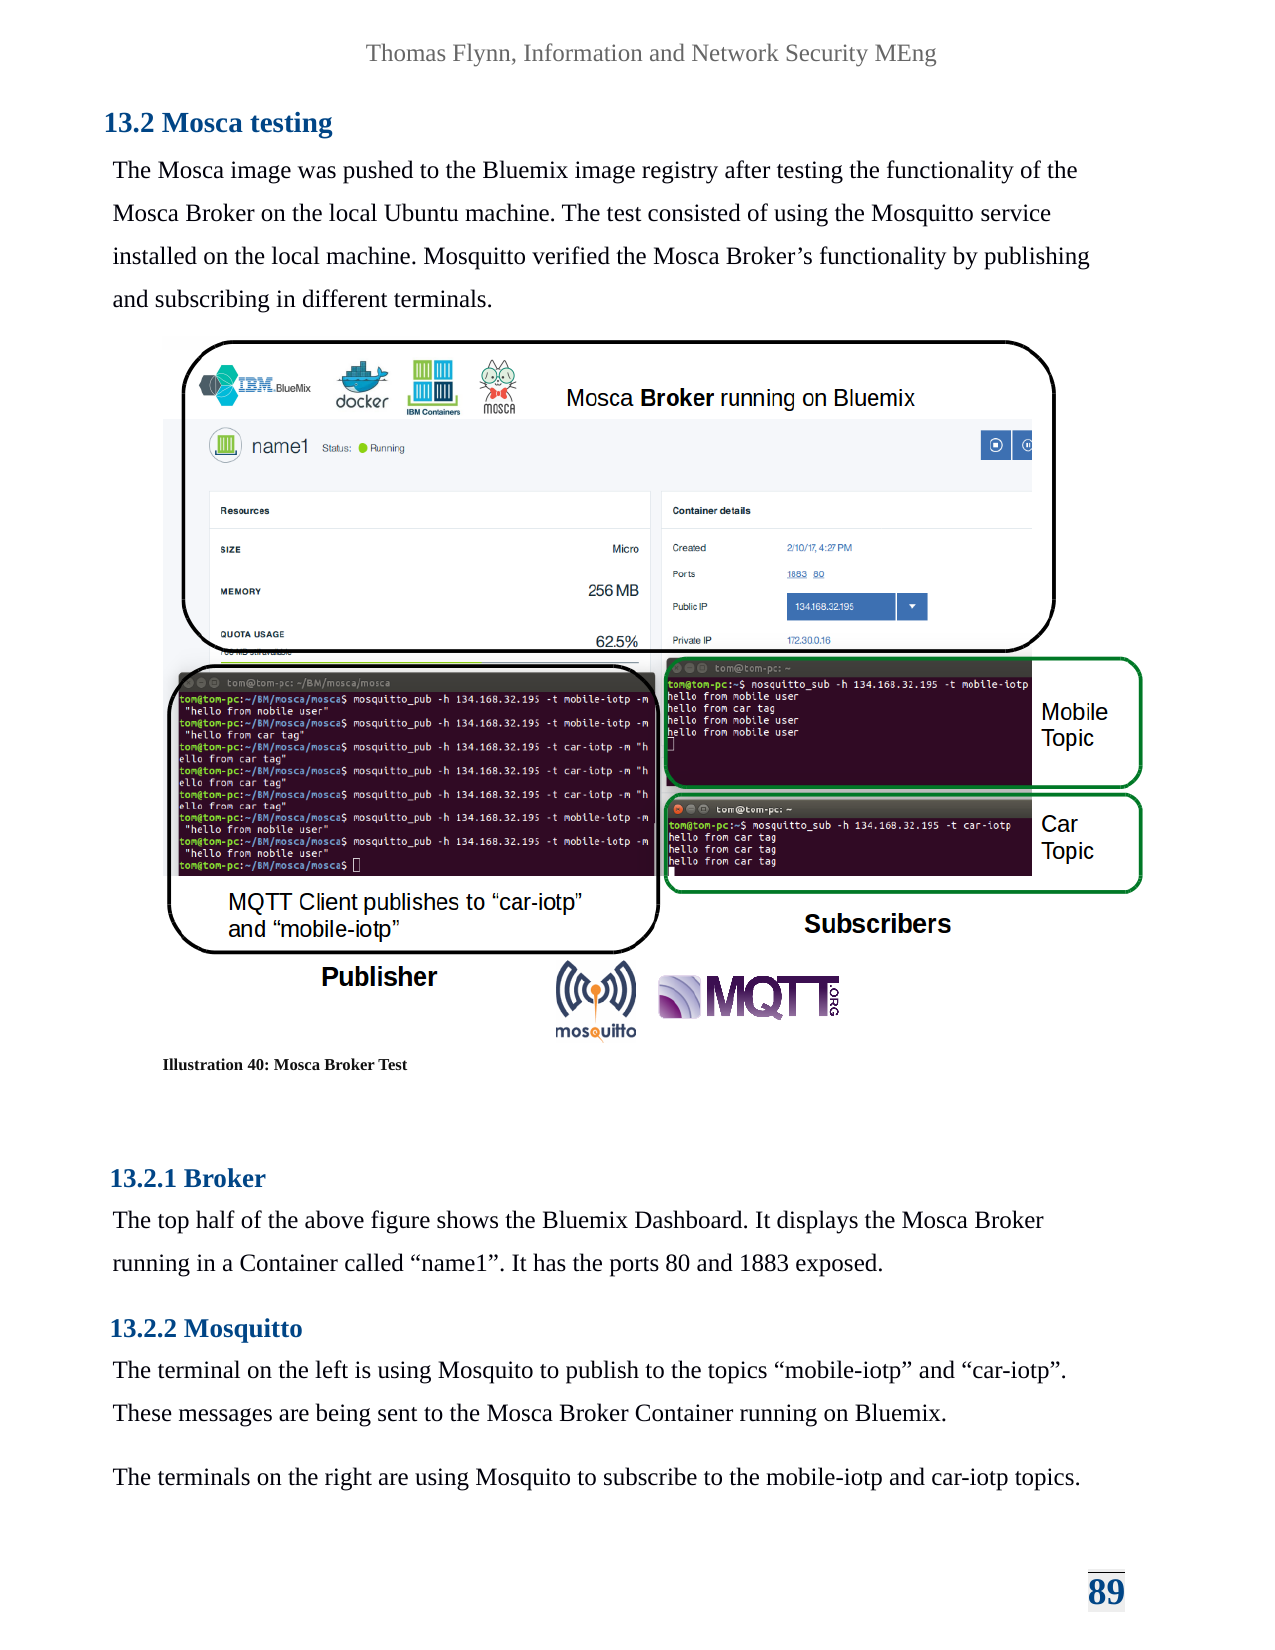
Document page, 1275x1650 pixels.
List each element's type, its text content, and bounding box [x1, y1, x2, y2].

text The top half of the above figure shows the Bluemix Dashboard. It displays the Mosca Broker running in a Container called “name1”. It has the ports 80 and 1883 exposed. [112, 1205, 1125, 1277]
text The Mosca image was pushed to the Bluemix image registry after testing the functionality of the Mosca Broker on the local Ubuntu machine. The test consisted of using the Mosquitto service installed on the local machine. Mosquitto verified the Mosca Broker’s functionality by publishing and subscribing in different terminals. [112, 155, 1125, 313]
text The terminals on the right are using Mosquito to subscribe to the mobile-iotp and car-iotp topics. [112, 1462, 1125, 1491]
text Illustration 40: Mosca Broker Test [162, 1045, 1150, 1073]
subtitle 13.2 Mosca testing [103, 105, 1125, 138]
picture [162, 336, 1148, 1045]
subtitle 13.2.2 Mosquitto [109, 1312, 1125, 1343]
subtitle 13.2.1 Broker [109, 1162, 1125, 1193]
text The terminal on the left is using Mosquito to publish to the topics “mobile-iotp” and “car-iotp”. These messages are being sent to the Mosca Broker Container running on Bluemix. [112, 1355, 1125, 1427]
